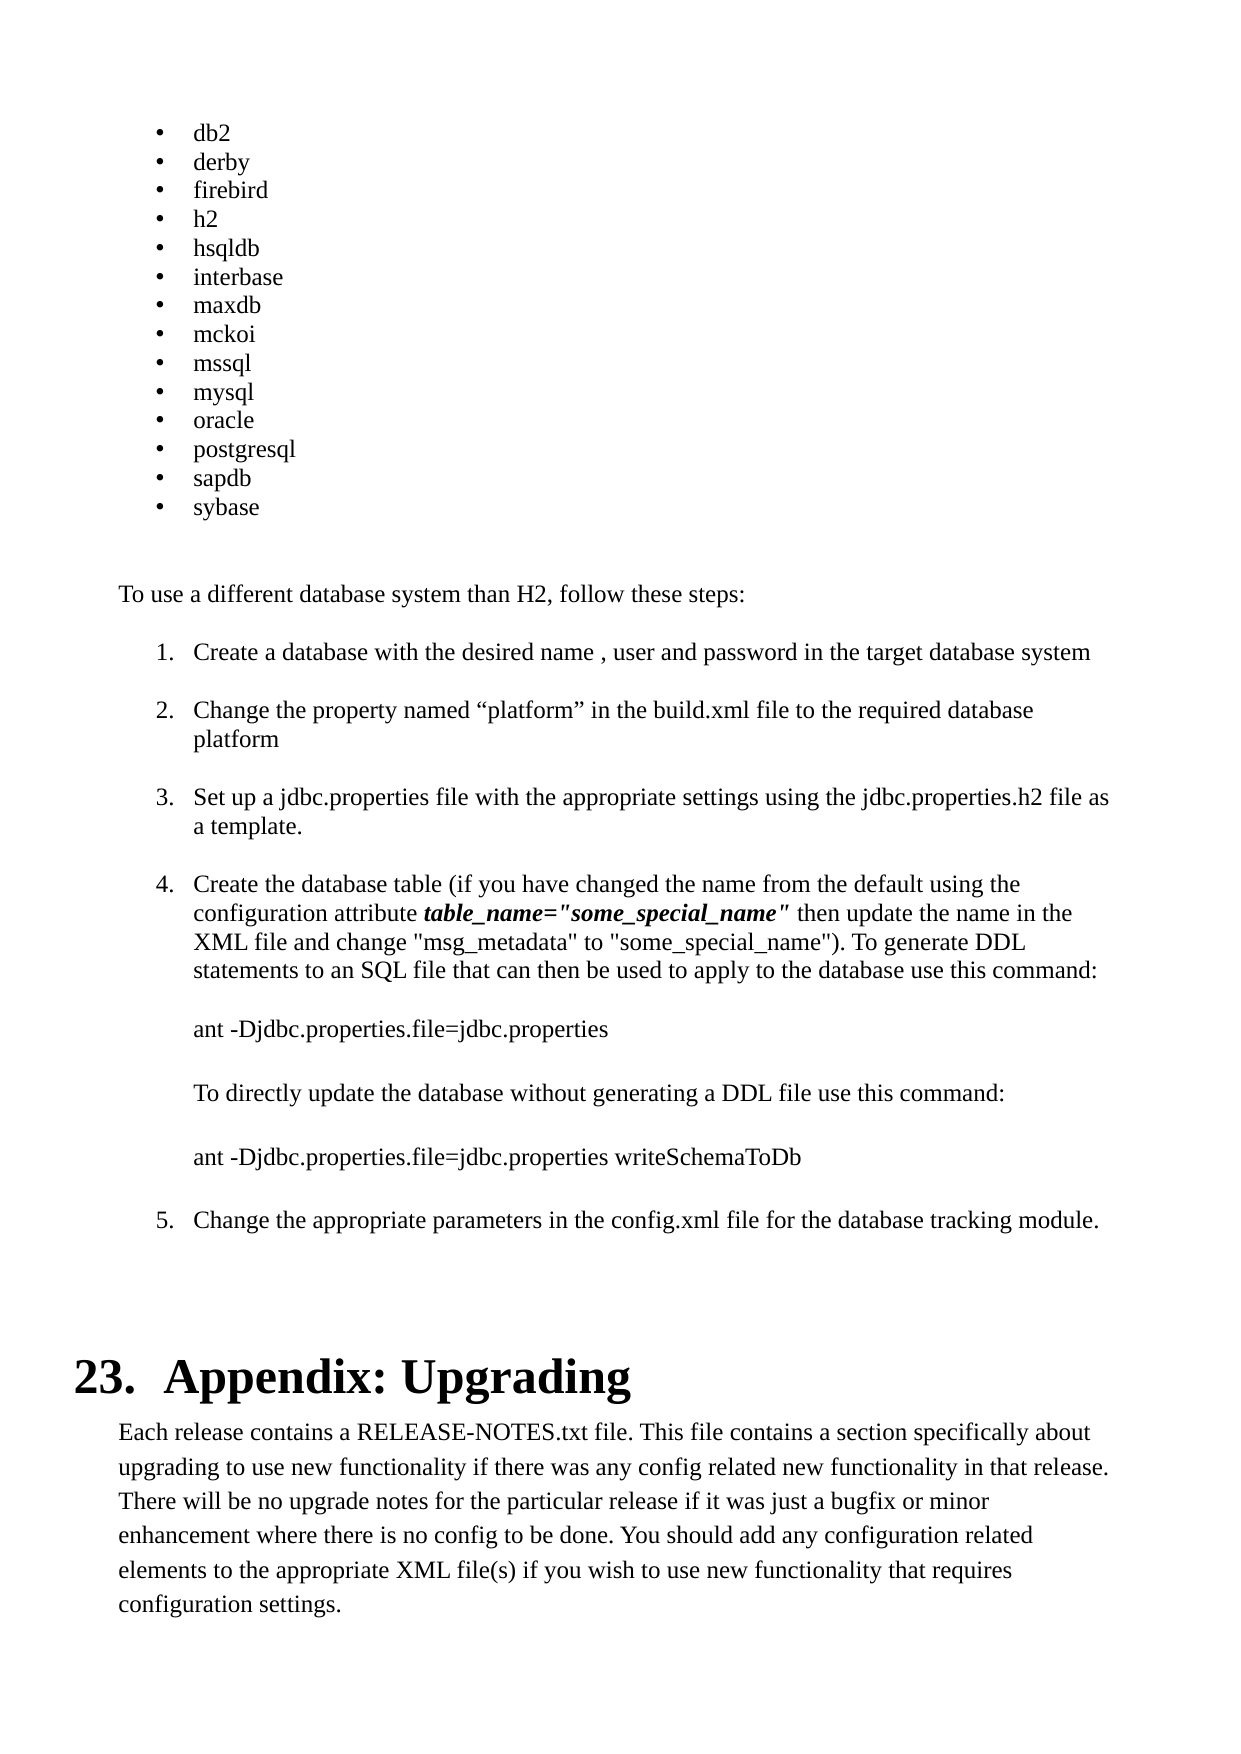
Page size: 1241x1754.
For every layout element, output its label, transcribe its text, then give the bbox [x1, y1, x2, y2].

list mysql [156, 377, 1122, 406]
list oracle [156, 406, 1122, 434]
list Change the appropriate parameters in the config.xml file for the database tracking module. [156, 1206, 1122, 1234]
text Each release contains a RELEASE-NOTES.txt file. This file contains a section specifically about upgrading to use new functionality if there was any config related new functionality in that release. There will be no upgrade notes for the particular release if it was just a bugfix or minor enhancement where there is no config to be done. You should add any configuration related elements to the appropriate XML file(s) if you wish to use new functionality that requires configuration settings. [118, 1417, 1122, 1618]
subtitle Appendix: Upgrading [73, 1347, 1122, 1404]
list ant -Djdbc.properties.file=jdbc.properties writeSchemaToDb [156, 1142, 1122, 1170]
list hsqldb [156, 233, 1122, 262]
list maxdb [156, 291, 1122, 319]
list To directly update the database without generating a DDL file use this command: [156, 1078, 1122, 1106]
list postgresql [156, 434, 1122, 463]
list interbase [156, 262, 1122, 291]
list Change the property named “platform” in the build.xml file to the required database platform [156, 695, 1122, 753]
list sybase [156, 492, 1122, 521]
list h2 [156, 204, 1122, 233]
list ant -Djdbc.properties.file=jdbc.properties [156, 1014, 1122, 1042]
list To use a different database system than H2, follow these steps: [118, 579, 1122, 608]
list Set up a jdbc.properties file with the appropriate settings using the jdbc.properties.h2 file as a template. [156, 782, 1122, 840]
list db2 [156, 118, 1122, 147]
list sapdb [156, 463, 1122, 492]
list mckoi [156, 319, 1122, 348]
list Create the database table (if you have changed the name from the default using the configuration attribute table_name="some_special_name" then update the name in the XML file and change "msg_metadata" to "some_special_name"). To generate DDL statements to an SQL file that can then be used to apply to the database use this command: [156, 869, 1122, 984]
list derby [156, 147, 1122, 176]
list firebird [156, 176, 1122, 204]
list mssql [156, 348, 1122, 377]
list Create a database with the desired name , user and password in the target database system [156, 637, 1122, 666]
